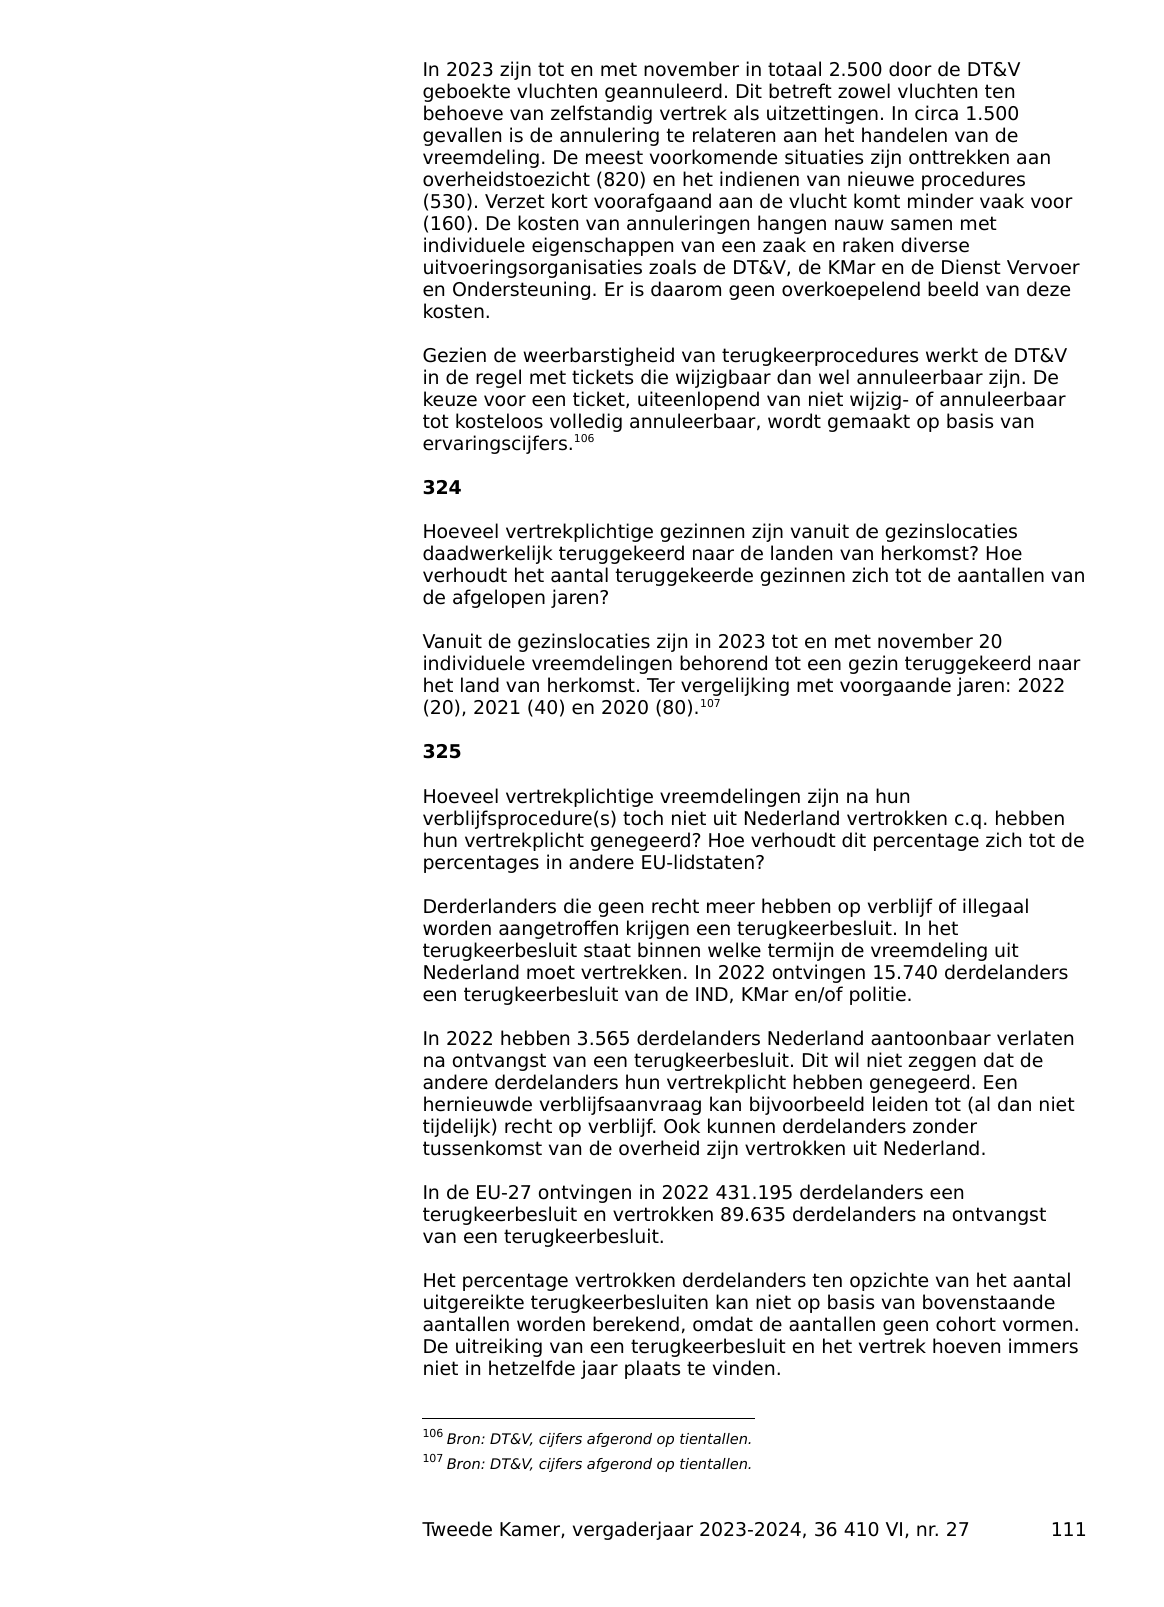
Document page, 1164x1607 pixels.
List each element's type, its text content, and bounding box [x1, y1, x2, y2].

text In 2022 hebben 3.565 derdelanders Nederland aantoonbaar verlaten na ontvangst van een terugkeerbesluit. Dit wil niet zeggen dat de andere derdelanders hun vertrekplicht hebben genegeerd. Een hernieuwde verblijfsaanvraag kan bijvoorbeeld leiden tot (al dan niet tijdelijk) recht op verblijf. Ook kunnen derdelanders zonder tussenkomst van de overheid zijn vertrokken uit Nederland. [422, 1028, 1087, 1160]
text In 2023 zijn tot en met november in totaal 2.500 door de DT&V geboekte vluchten geannuleerd. Dit betreft zowel vluchten ten behoeve van zelfstandig vertrek als uitzettingen. In circa 1.500 gevallen is de annulering te relateren aan het handelen van de vreemdeling. De meest voorkomende situaties zijn onttrekken aan overheidstoezicht (820) en het indienen van nieuwe procedures (530). Verzet kort voorafgaand aan de vlucht komt minder vaak voor (160). De kosten van annuleringen hangen nauw samen met individuele eigenschappen van een zaak en raken diverse uitvoeringsorganisaties zoals de DT&V, de KMar en de Dienst Vervoer en Ondersteuning. Er is daarom geen overkoepelend beeld van deze kosten. [422, 59, 1087, 323]
text Gezien de weerbarstigheid van terugkeerprocedures werkt de DT&V in de regel met tickets die wijzigbaar dan wel annuleerbaar zijn. De keuze voor een ticket, uiteenlopend van niet wijzig- of annuleerbaar tot kosteloos volledig annuleerbaar, wordt gemaakt op basis van ervaringscijfers. [422, 345, 1087, 455]
text Bron: DT&V, cijfers afgerond op tientallen. [422, 1427, 1087, 1449]
text In de EU-27 ontvingen in 2022 431.195 derdelanders een terugkeerbesluit en vertrokken 89.635 derdelanders na ontvangst van een terugkeerbesluit. [422, 1182, 1087, 1248]
text Bron: DT&V, cijfers afgerond op tientallen. [422, 1452, 1087, 1474]
text Derderlanders die geen recht meer hebben op verblijf of illegaal worden aangetroffen krijgen een terugkeerbesluit. In het terugkeerbesluit staat binnen welke termijn de vreemdeling uit Nederland moet vertrekken. In 2022 ontvingen 15.740 derdelanders een terugkeerbesluit van de IND, KMar en/of politie. [422, 896, 1087, 1006]
text Hoeveel vertrekplichtige gezinnen zijn vanuit de gezinslocaties daadwerkelijk teruggekeerd naar de landen van herkomst? Hoe verhoudt het aantal teruggekeerde gezinnen zich tot de aantallen van de afgelopen jaren? [422, 521, 1087, 609]
subtitle 325 [422, 741, 1087, 763]
subtitle 324 [422, 477, 1087, 499]
text Hoeveel vertrekplichtige vreemdelingen zijn na hun verblijfsprocedure(s) toch niet uit Nederland vertrokken c.q. hebben hun vertrekplicht genegeerd? Hoe verhoudt dit percentage zich tot de percentages in andere EU-lidstaten? [422, 786, 1087, 873]
text Het percentage vertrokken derdelanders ten opzichte van het aantal uitgereikte terugkeerbesluiten kan niet op basis van bovenstaande aantallen worden berekend, omdat de aantallen geen cohort vormen. De uitreiking van een terugkeerbesluit en het vertrek hoeven immers niet in hetzelfde jaar plaats te vinden. [422, 1270, 1087, 1380]
text Vanuit de gezinslocaties zijn in 2023 tot en met november 20 individuele vreemdelingen behorend tot een gezin teruggekeerd naar het land van herkomst. Ter vergelijking met voorgaande jaren: 2022 (20), 2021 (40) en 2020 (80). [422, 631, 1087, 719]
